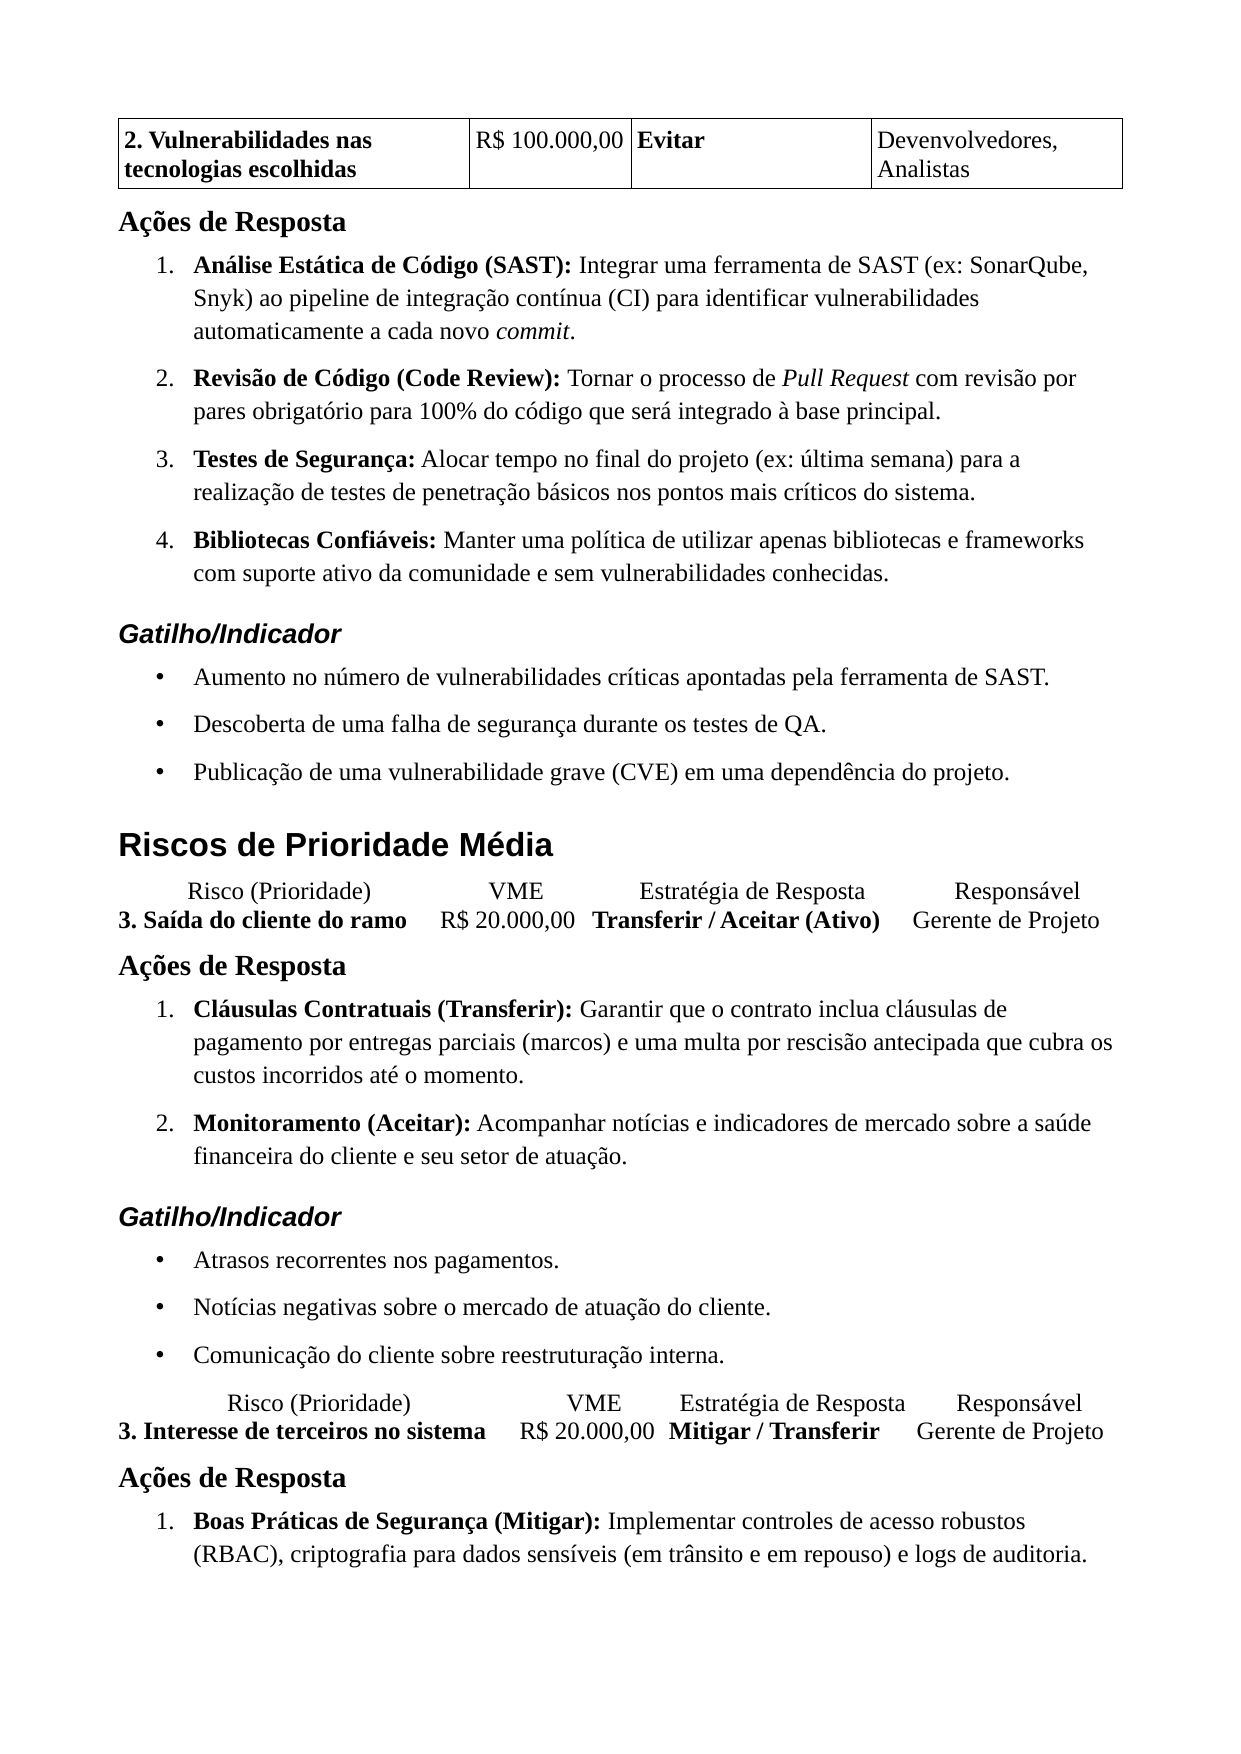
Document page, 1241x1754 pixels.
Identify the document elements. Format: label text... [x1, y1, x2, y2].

list Boas Práticas de Segurança (Mitigar): Implementar controles de acesso robustos (RBAC), criptografia para dados sensíveis (em trânsito e em repouso) e logs de auditoria. [156, 1506, 1122, 1567]
list Testes de Segurança: Alocar tempo no final do projeto (ex: última semana) para a realização de testes de penetração básicos nos pontos mais críticos do sistema. [156, 444, 1122, 506]
list Bibliotecas Confiáveis: Manter uma política de utilizar apenas bibliotecas e frameworks com suporte ativo da comunidade e sem vulnerabilidades conhecidas. [156, 525, 1122, 586]
subtitle Ações de Resposta [118, 948, 1122, 982]
subtitle Ações de Resposta [118, 204, 1122, 237]
list Descoberta de uma falha de segurança durante os testes de QA. [156, 709, 1122, 738]
table_cell Transferir / Aceitar (Ativo) [592, 905, 912, 934]
list Monitoramento (Aceitar): Acompanhar notícias e indicadores de mercado sobre a saúde financeira do cliente e seu setor de atuação. [156, 1108, 1122, 1170]
table_cell Mitigar / Transferir [669, 1416, 916, 1445]
table_cell Devenvolvedores, Analistas [872, 119, 1122, 188]
list Revisão de Código (Code Review): Tornar o processo de Pull Request com revisão por pares obrigatório para 100% do código que será integrado à base principal. [156, 363, 1122, 425]
table_header VME [440, 876, 592, 905]
table_header VME [519, 1388, 669, 1416]
list Comunicação do cliente sobre reestruturação interna. [156, 1340, 1122, 1369]
table_cell 3. Interesse de terceiros no sistema [118, 1416, 519, 1445]
list Notícias negativas sobre o mercado de atuação do cliente. [156, 1292, 1122, 1321]
table_cell 2. Vulnerabilidades nas tecnologias escolhidas [119, 119, 469, 188]
table_header Risco (Prioridade) [118, 876, 440, 905]
list Atrasos recorrentes nos pagamentos. [156, 1245, 1122, 1273]
table_cell R$ 100.000,00 [470, 119, 631, 188]
list Aumento no número de vulnerabilidades críticas apontadas pela ferramenta de SAST. [156, 662, 1122, 690]
subtitle Gatilho/Indicador [118, 618, 1122, 649]
subtitle Riscos de Prioridade Média [118, 825, 1122, 864]
subtitle Ações de Resposta [118, 1460, 1122, 1493]
table_cell R$ 20.000,00 [519, 1416, 669, 1445]
table_header Estratégia de Resposta [669, 1388, 916, 1416]
table_cell R$ 20.000,00 [440, 905, 592, 934]
subtitle Gatilho/Indicador [118, 1201, 1122, 1232]
table_header Responsável [913, 876, 1122, 905]
table_cell Gerente de Projeto [916, 1416, 1122, 1445]
table_cell Gerente de Projeto [913, 905, 1122, 934]
table_header Risco (Prioridade) [118, 1388, 519, 1416]
table_header Estratégia de Resposta [592, 876, 912, 905]
table_cell 3. Saída do cliente do ramo [118, 905, 440, 934]
table_header Responsável [916, 1388, 1122, 1416]
list Análise Estática de Código (SAST): Integrar uma ferramenta de SAST (ex: SonarQube, Snyk) ao pipeline de integração contínua (CI) para identificar vulnerabilidades automaticamente a cada novo commit. [156, 250, 1122, 344]
list Cláusulas Contratuais (Transferir): Garantir que o contrato inclua cláusulas de pagamento por entregas parciais (marcos) e uma multa por rescisão antecipada que cubra os custos incorridos até o momento. [156, 994, 1122, 1089]
list Publicação de uma vulnerabilidade grave (CVE) em uma dependência do projeto. [156, 757, 1122, 786]
table_cell Evitar [632, 119, 871, 188]
